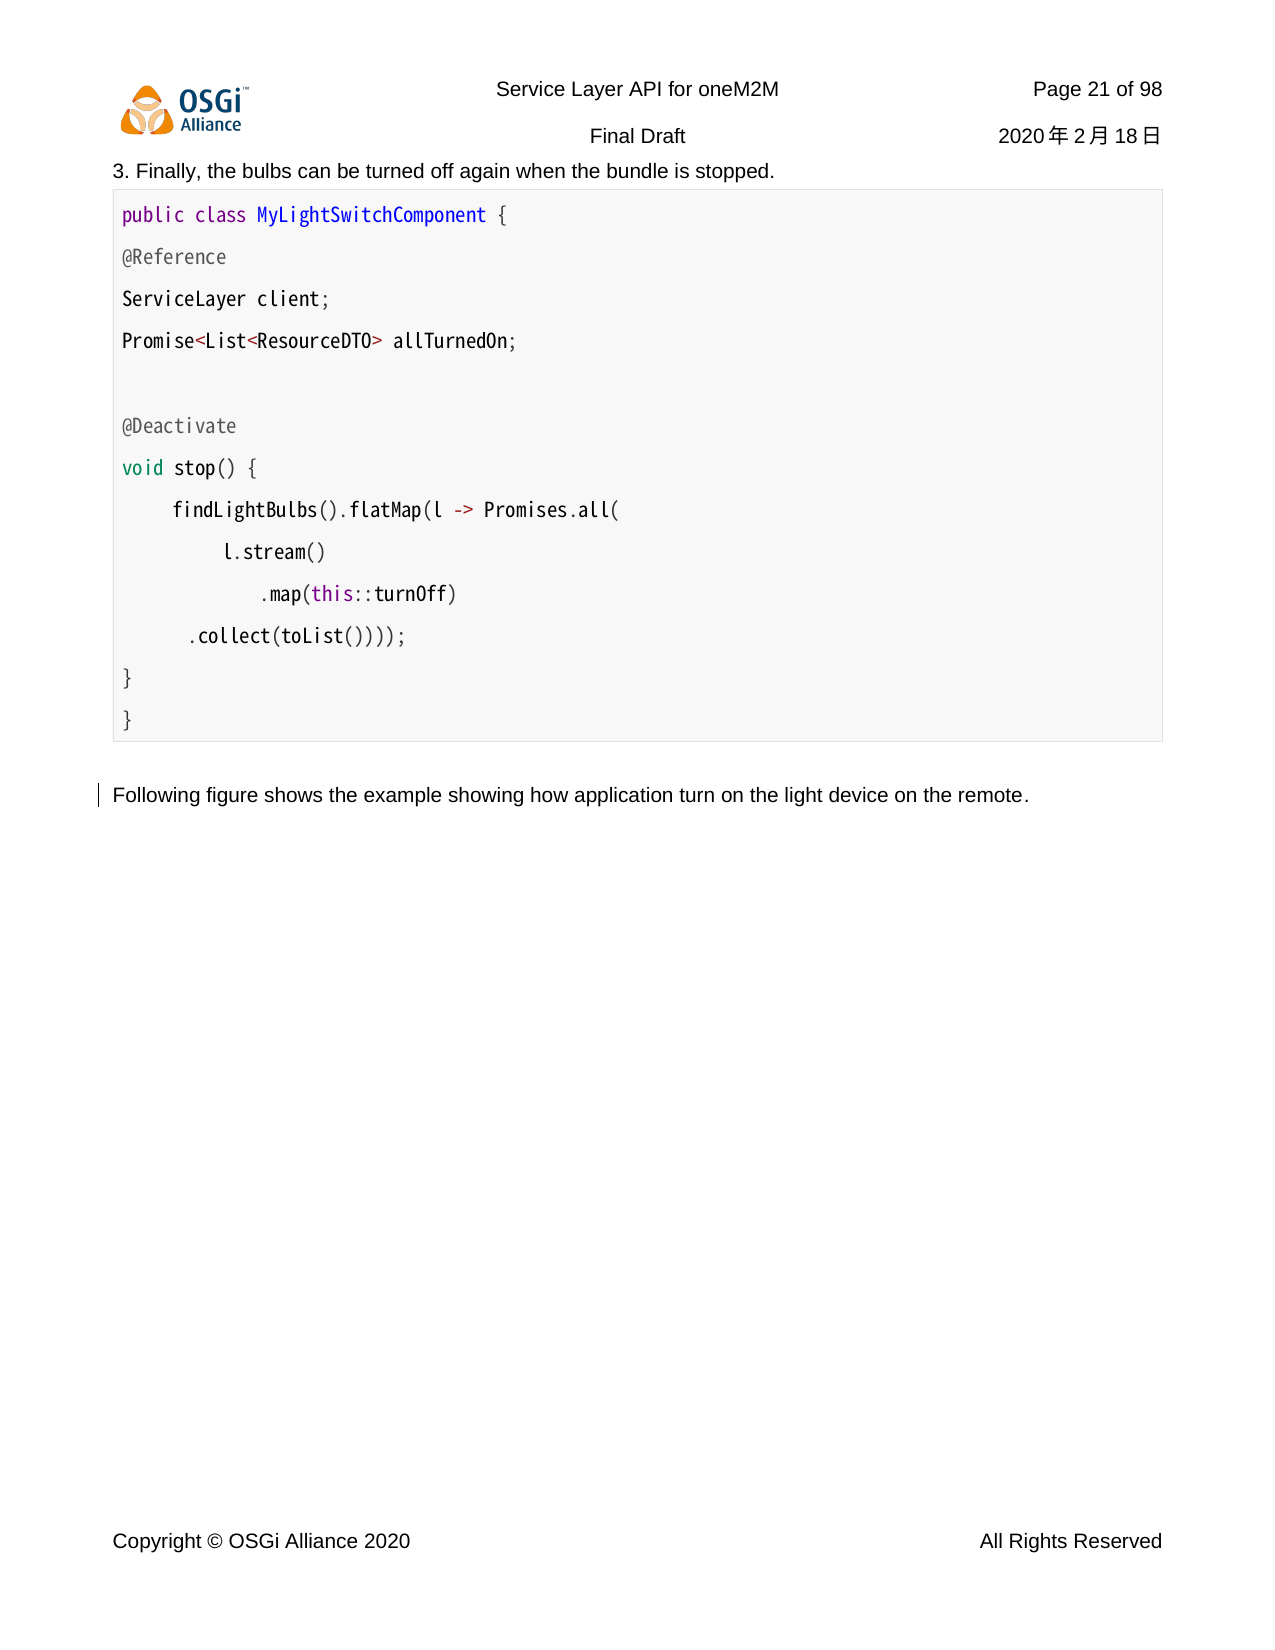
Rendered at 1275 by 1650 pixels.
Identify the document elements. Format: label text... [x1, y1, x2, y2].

list } [114, 652, 1162, 692]
picture [113, 78, 257, 142]
list } [114, 694, 1162, 741]
text Following figure shows the example showing how application turn on the light device on the remote. [112, 783, 1162, 807]
list 3. Finally, the bulbs can be turned off again when the bundle is stopped. [112, 159, 1162, 183]
list findLightBulbs().flatMap(l -> Promises.all( [114, 483, 1162, 523]
list l.stream() [114, 526, 1162, 565]
list Promise<List<ResourceDTO> allTurnedOn; [114, 315, 1162, 355]
list ServiceLayer client; [114, 273, 1162, 313]
list void stop() { [114, 441, 1162, 481]
list .collect(toList()))); [114, 610, 1162, 649]
list public class MyLightSwitchComponent { [114, 190, 1162, 229]
list .map(this::turnOff) [114, 568, 1162, 607]
list @Deactivate [114, 399, 1162, 439]
list @Reference [114, 231, 1162, 271]
